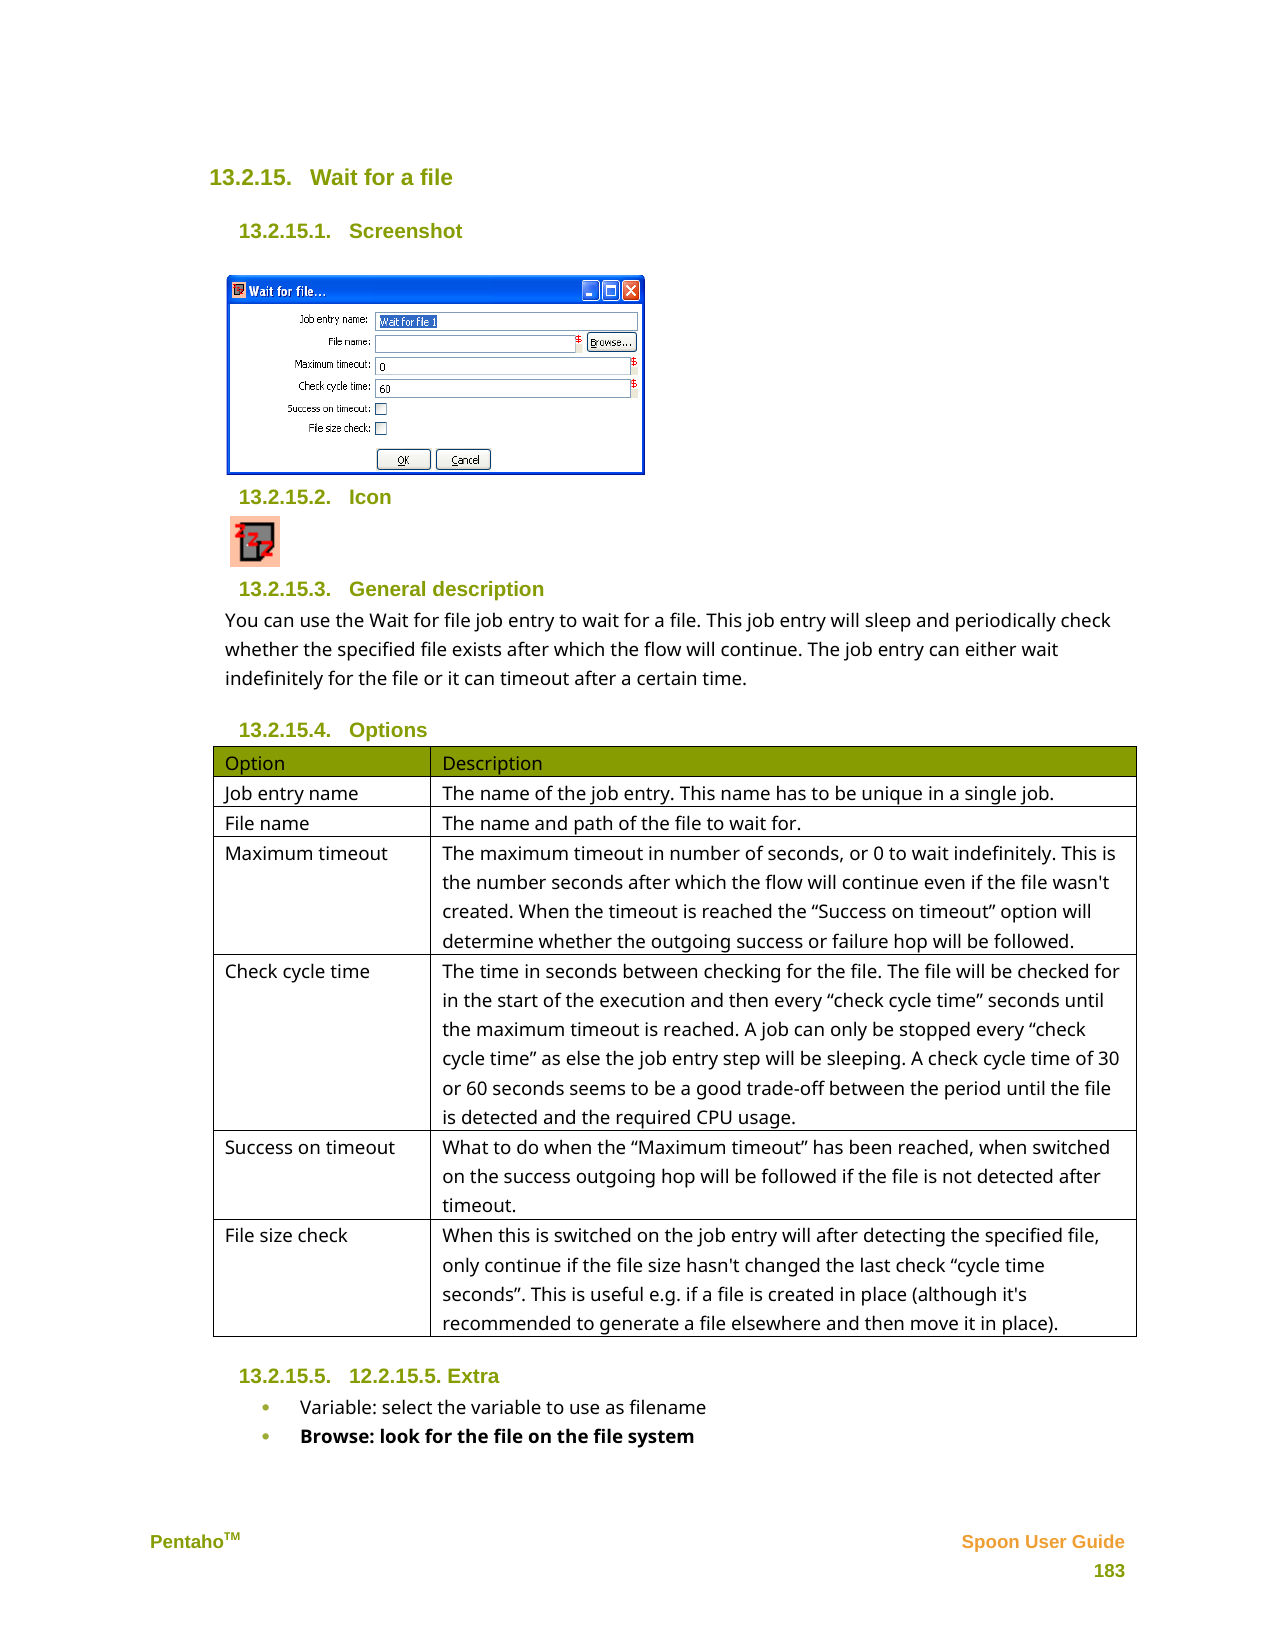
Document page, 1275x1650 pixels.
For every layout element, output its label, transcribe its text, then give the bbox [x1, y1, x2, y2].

table_cell The name and path of the file to wait for. [431, 807, 1136, 836]
table_cell The maximum timeout in number of seconds, or 0 to wait indefinitely. This is the number seconds after which the flow will continue even if the file wasn't created. When the timeout is reached the “Success on timeout” option will determine whether the outgoing success or failure hop will be followed. [431, 837, 1136, 954]
table_cell Job entry name [214, 777, 430, 806]
text You can use the Wait for file job entry to wait for a file. This job entry will sleep and periodically check whether the specified file exists after which the flow will continue. The job entry can either wait indefinitely for the file or it can timeout after a certain time. [225, 604, 1125, 691]
subtitle Screenshot [239, 211, 1125, 246]
table_cell The time in seconds between checking for the file. The file will be checked for in the start of the execution and then every “check cycle time” seconds until the maximum timeout is reached. A job can only be stopped every “check cycle time” as else the job entry step will be sleeping. A check cycle time of 30 or 60 seconds seems to be a good trade-off between the period until the file is detected and the required CPU usage. [431, 955, 1136, 1130]
table_cell File name [214, 807, 430, 836]
list Variable: select the variable to use as filename [262, 1391, 1125, 1421]
table_cell What to do when the “Maximum timeout” has been reached, when switched on the success outgoing hop will be followed if the file is not detected after timeout. [431, 1131, 1136, 1218]
subtitle General description [228, 515, 1125, 603]
picture [226, 275, 645, 475]
table_cell Check cycle time [214, 955, 430, 1130]
subtitle 12.2.15.5. Extra [239, 1356, 1125, 1391]
subtitle Options [239, 710, 1125, 745]
table_cell Maximum timeout [214, 837, 430, 954]
table_cell When this is switched on the job entry will after detecting the specified file, only continue if the file size hasn't changed the last check “cycle time seconds”. This is useful e.g. if a file is created in place (although it's recommended to generate a file elsewhere and then move it in place). [431, 1220, 1136, 1336]
subtitle Icon [239, 482, 1125, 511]
subtitle Wait for a file [209, 157, 1125, 192]
table_header Description [431, 747, 1136, 776]
table_cell Success on timeout [214, 1131, 430, 1218]
table_cell File size check [214, 1220, 430, 1336]
table_header Option [214, 747, 430, 776]
list Browse: look for the file on the file system [262, 1421, 1125, 1450]
table_cell The name of the job entry. This name has to be unique in a single job. [431, 777, 1136, 806]
